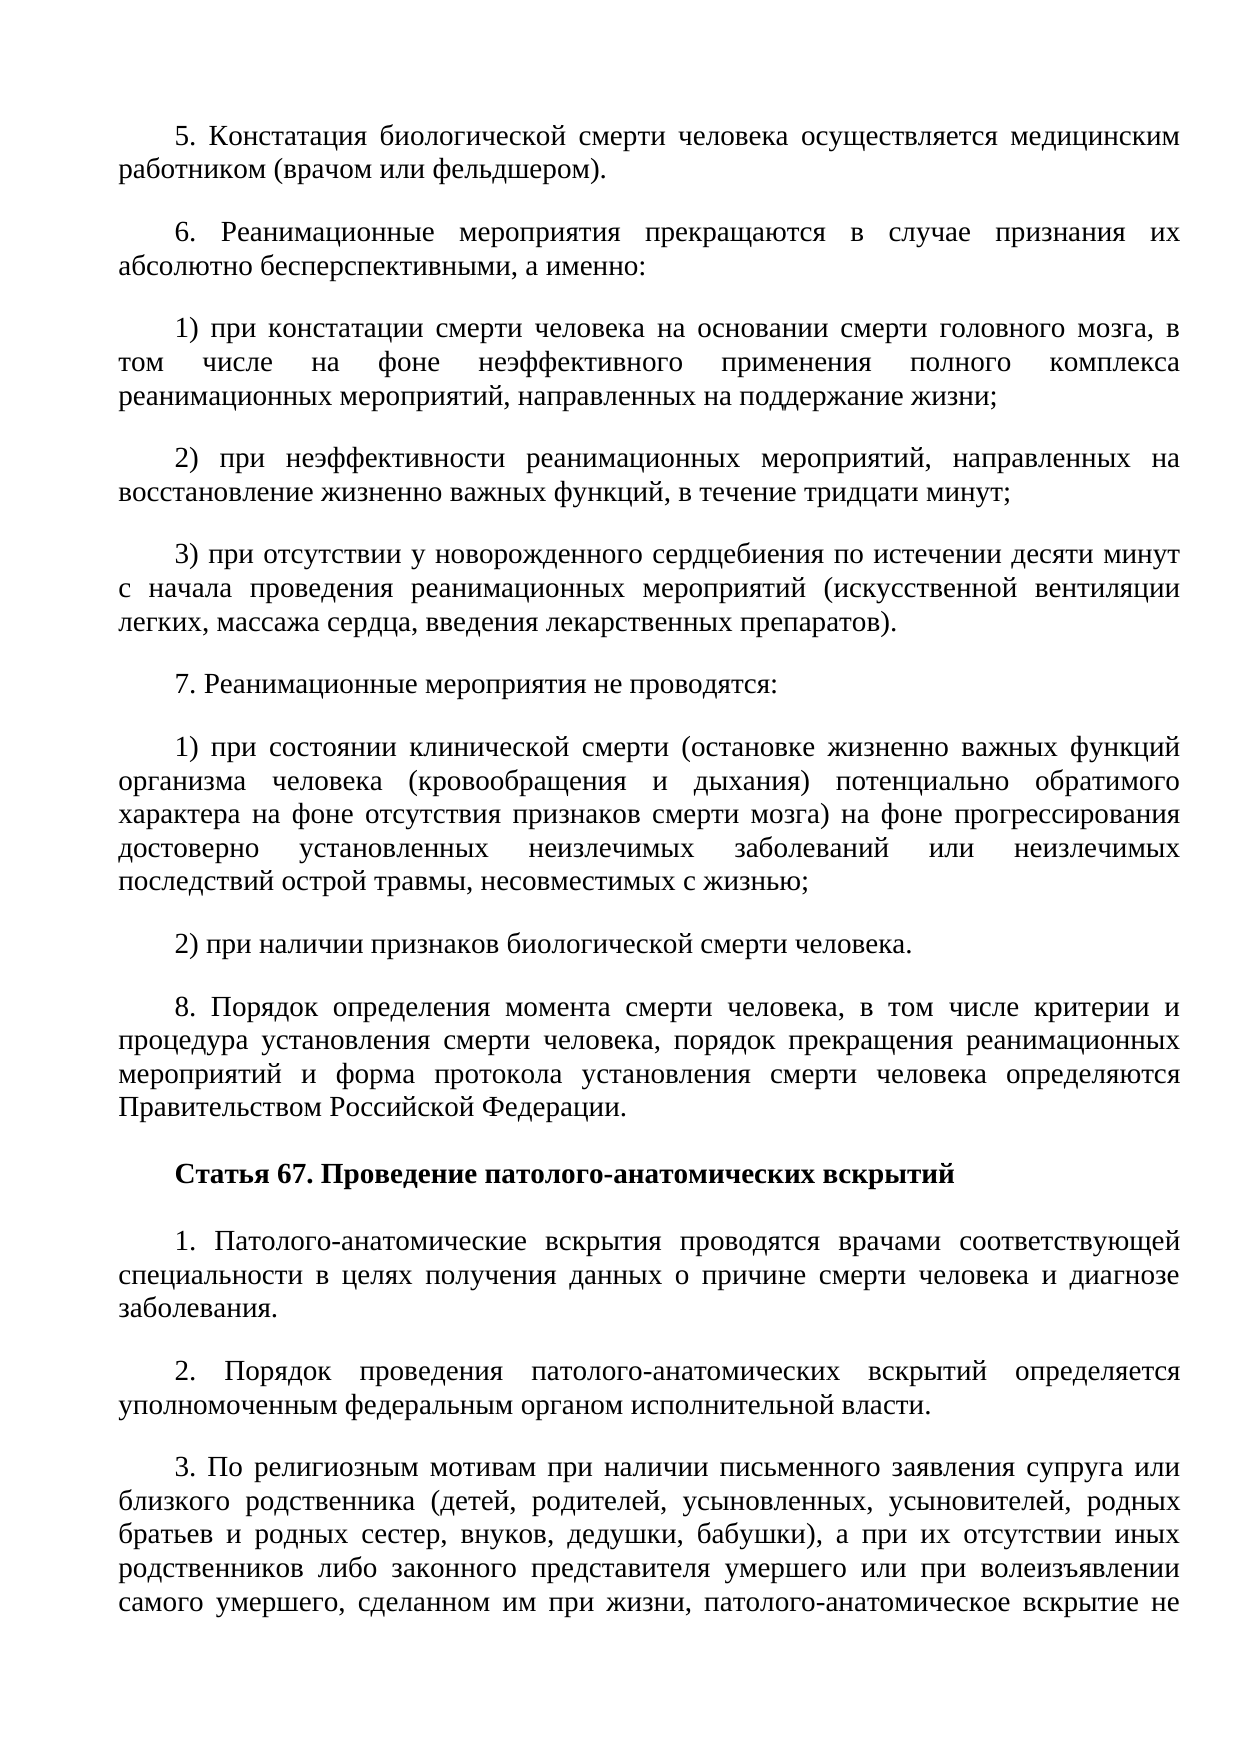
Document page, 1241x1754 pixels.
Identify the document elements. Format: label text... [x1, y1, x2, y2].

text 2. Порядок проведения патолого-анатомических вскрытий определяется уполномоченным федеральным органом исполнительной власти. [118, 1353, 1181, 1420]
text 1) при констатации смерти человека на основании смерти головного мозга, в том числе на фоне неэффективного применения полного комплекса реанимационных мероприятий, направленных на поддержание жизни; [118, 311, 1181, 411]
text 5. Констатация биологической смерти человека осуществляется медицинским работником (врачом или фельдшером). [118, 118, 1181, 185]
text 1) при состоянии клинической смерти (остановке жизненно важных функций организма человека (кровообращения и дыхания) потенциально обратимого характера на фоне отсутствия признаков смерти мозга) на фоне прогрессирования достоверно установленных неизлечимых заболеваний или неизлечимых последствий острой травмы, несовместимых с жизнью; [118, 729, 1181, 897]
text 3) при отсутствии у новорожденного сердцебиения по истечении десяти минут с начала проведения реанимационных мероприятий (искусственной вентиляции легких, массажа сердца, введения лекарственных препаратов). [118, 537, 1181, 637]
text 1. Патолого-анатомические вскрытия проводятся врачами соответствующей специальности в целях получения данных о причине смерти человека и диагнозе заболевания. [118, 1223, 1181, 1324]
text 3. По религиозным мотивам при наличии письменного заявления супруга или близкого родственника (детей, родителей, усыновленных, усыновителей, родных братьев и родных сестер, внуков, дедушки, бабушки), а при их отсутствии иных родственников либо законного представителя умершего или при волеизъявлении самого умершего, сделанном им при жизни, патолого-анатомическое вскрытие не [118, 1449, 1181, 1617]
text 6. Реанимационные мероприятия прекращаются в случае признания их абсолютно бесперспективными, а именно: [118, 214, 1181, 281]
text 8. Порядок определения момента смерти человека, в том числе критерии и процедура установления смерти человека, порядок прекращения реанимационных мероприятий и форма протокола установления смерти человека определяются Правительством Российской Федерации. [118, 989, 1181, 1123]
text 2) при наличии признаков биологической смерти человека. [118, 926, 1181, 959]
title Статья 67. Проведение патолого-анатомических вскрытий [118, 1156, 1181, 1190]
text 2) при неэффективности реанимационных мероприятий, направленных на восстановление жизненно важных функций, в течение тридцати минут; [118, 440, 1181, 507]
text 7. Реанимационные мероприятия не проводятся: [118, 666, 1181, 700]
